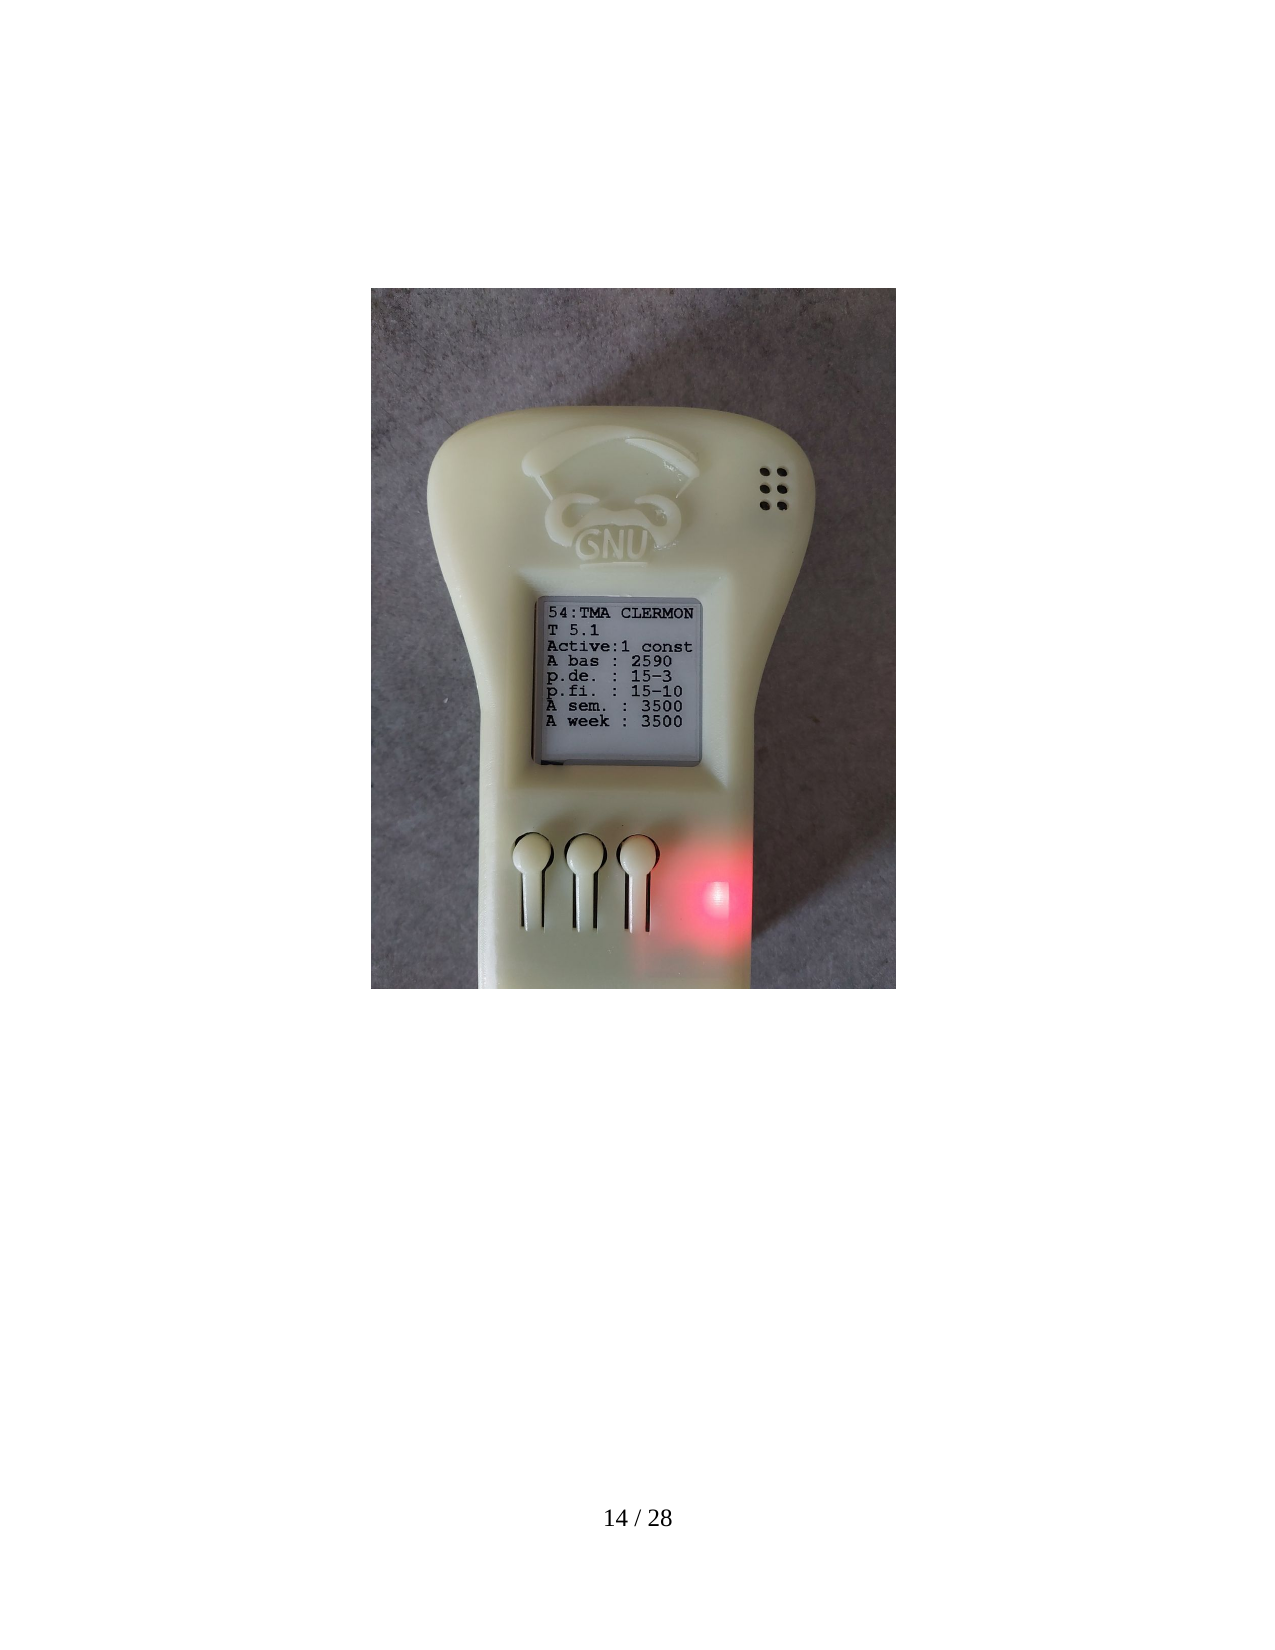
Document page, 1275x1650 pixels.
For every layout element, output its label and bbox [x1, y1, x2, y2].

picture [371, 288, 896, 989]
